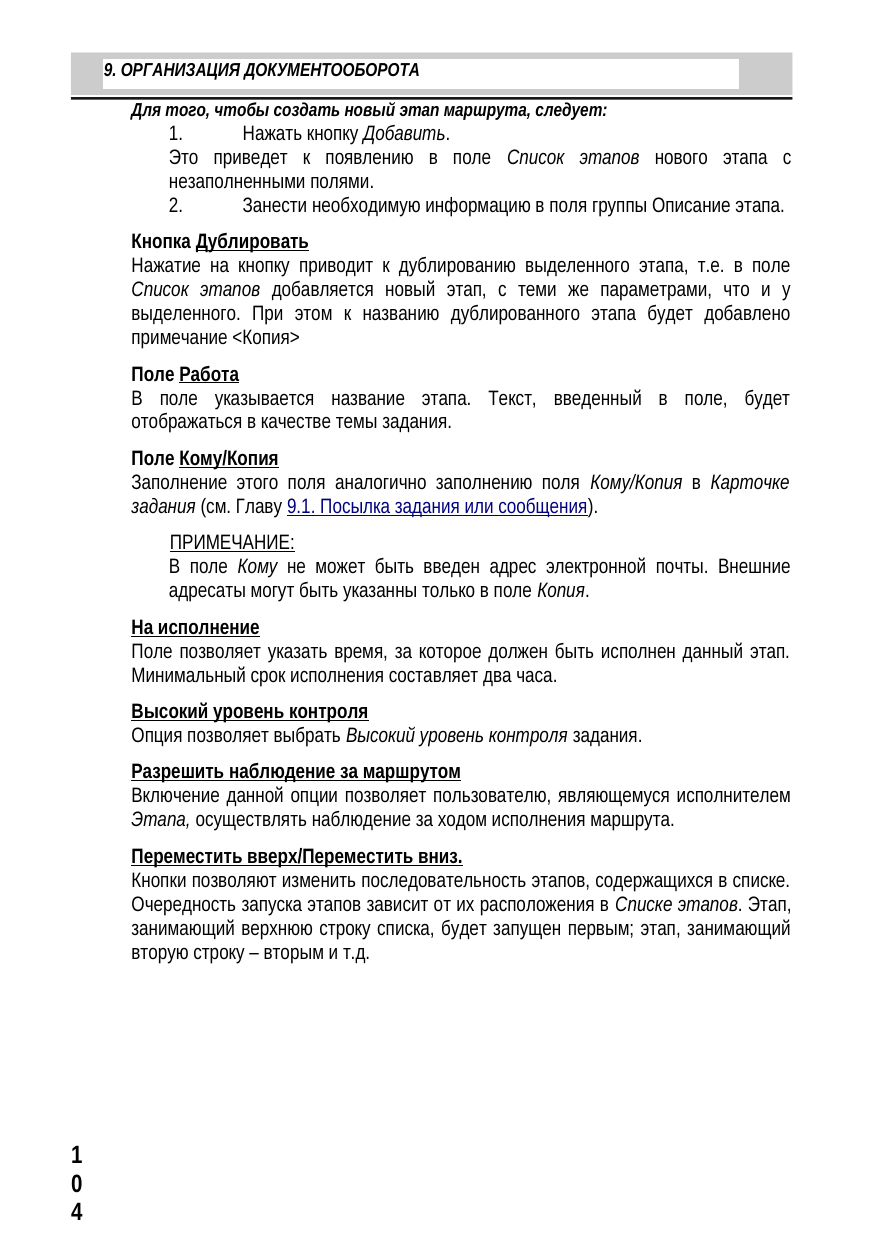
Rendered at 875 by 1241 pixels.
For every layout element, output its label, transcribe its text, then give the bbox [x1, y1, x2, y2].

text На исполнение [131, 615, 791, 639]
text Опция позволяет выбрать Высокий уровень контроля задания. [131, 723, 791, 747]
text Высокий уровень контроля [131, 699, 791, 723]
text В поле указывается название этапа. Текст, введенный в поле, будет отображаться в качестве темы задания. [131, 386, 791, 433]
text Заполнение этого поля аналогично заполнению поля Кому/Копия в Карточке задания (см. Главу 9.1. Посылка задания или сообщения). [131, 470, 791, 518]
text Поле Кому/Копия [131, 446, 791, 470]
list Занести необходимую информацию в поля группы Описание этапа. [169, 193, 791, 217]
text Для того, чтобы создать новый этап маршрута, следует: [131, 100, 791, 121]
list Нажать кнопку Добавить. [169, 121, 791, 145]
text В поле Кому не может быть введен адрес электронной почты. Внешние адресаты могут быть указанны только в поле Копия. [169, 554, 791, 602]
text Переместить вверх/Переместить вниз. [131, 844, 791, 868]
text Поле Работа [131, 362, 791, 386]
text Разрешить наблюдение за маршрутом [131, 759, 791, 783]
text Примечание: [169, 530, 791, 554]
text Включение данной опции позволяет пользователю, являющемуся исполнителем Этапа, осуществлять наблюдение за ходом исполнения маршрута. [131, 783, 791, 831]
text Кнопки позволяют изменить последовательность этапов, содержащихся в списке. Очередность запуска этапов зависит от их расположения в Списке этапов. Этап, занимающий верхнюю строку списка, будет запущен первым; этап, занимающий вторую строку – вторым и т.д. [131, 868, 791, 964]
text Это приведет к появлению в поле Список этапов нового этапа с незаполненными полями. [169, 145, 791, 193]
text Кнопка Дублировать [131, 229, 791, 253]
text Нажатие на кнопку приводит к дублированию выделенного этапа, т.е. в поле Список этапов добавляется новый этап, с теми же параметрами, что и у выделенного. При этом к названию дублированного этапа будет добавлено примечание <Копия> [131, 253, 791, 349]
text Поле позволяет указать время, за которое должен быть исполнен данный этап. Минимальный срок исполнения составляет два часа. [131, 639, 791, 687]
